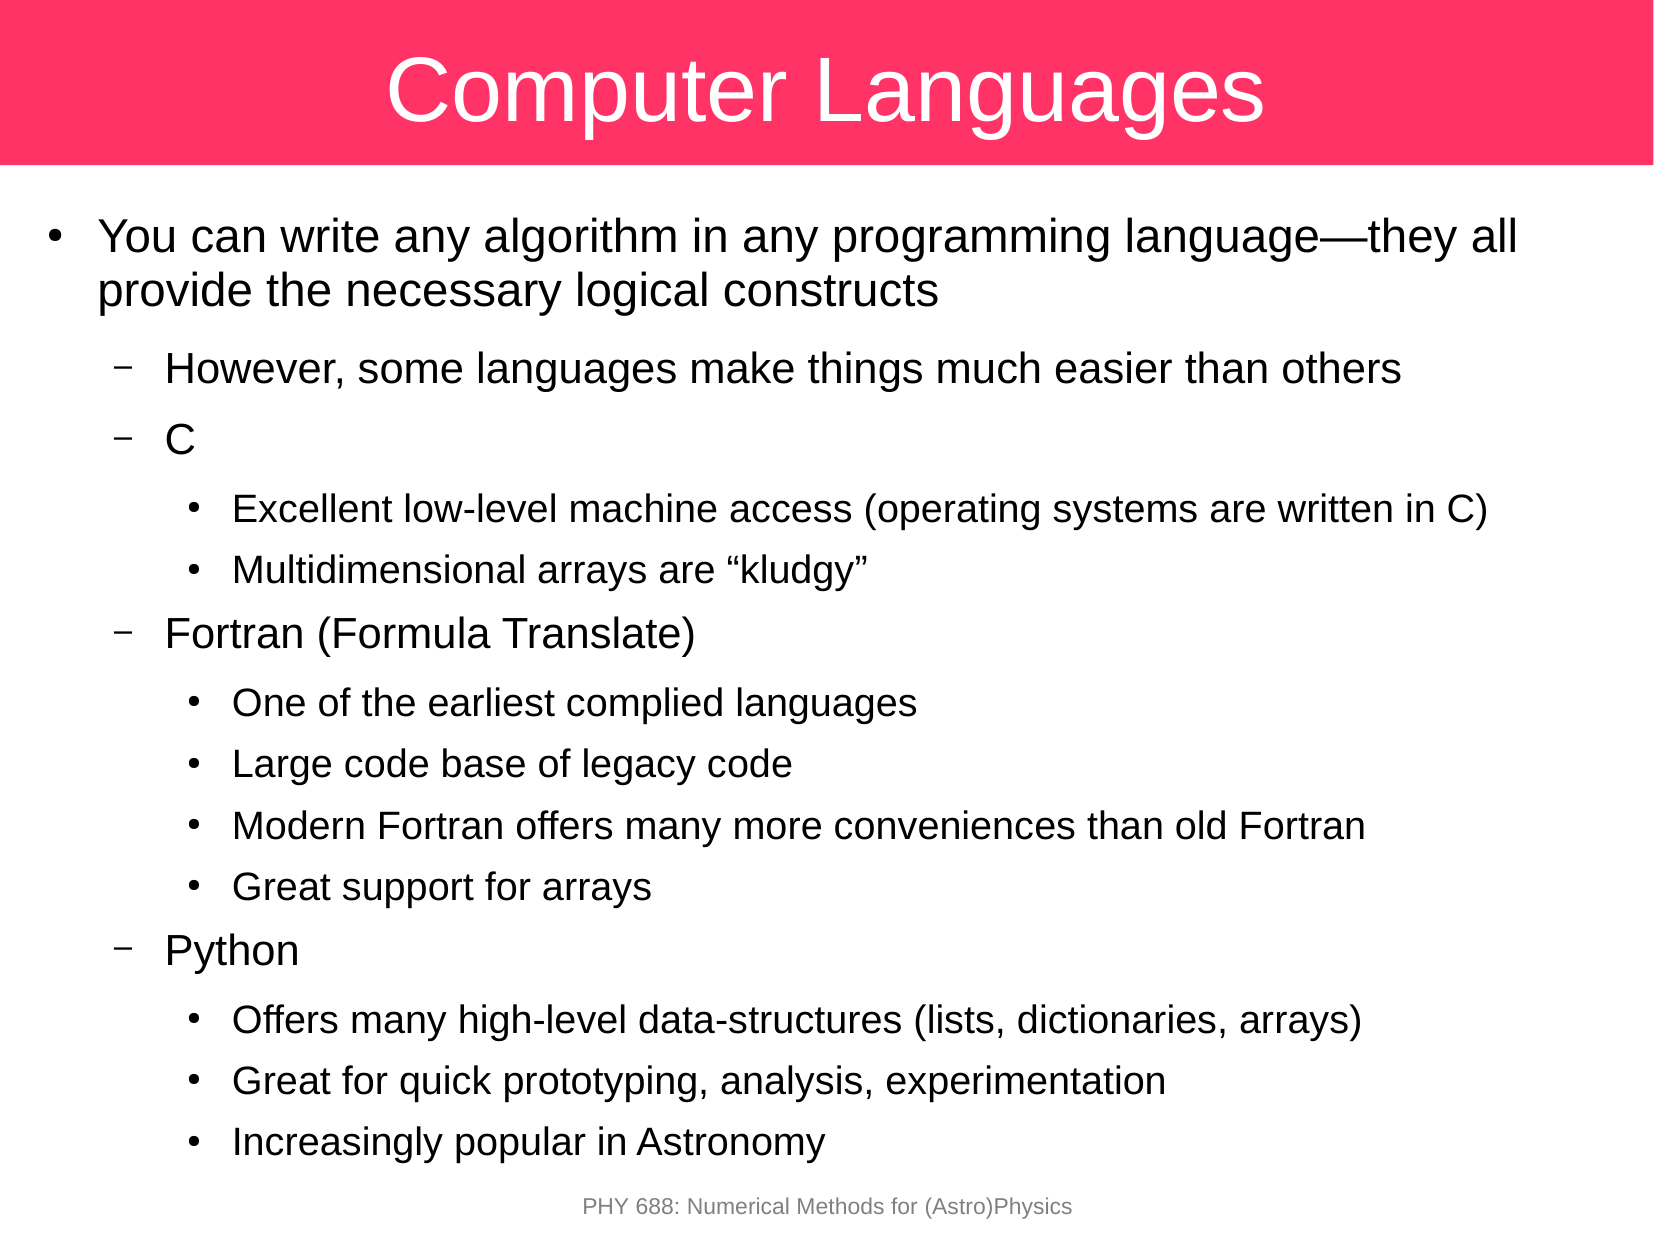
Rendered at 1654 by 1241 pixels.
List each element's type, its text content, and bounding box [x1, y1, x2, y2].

list You can write any algorithm in any programming language—they all provide the necessary logical constructs However, some languages make things much easier than others C Excellent low-level machine access (operating systems are written in C) Multidimensional arrays are “kludgy” Fortran (Formula Translate) One of the earliest complied languages Large code base of legacy code Modern Fortran offers many more conveniences than old Fortran Great support for arrays Python Offers many high-level data-structures (lists, dictionaries, arrays) Great for quick prototyping, analysis, experimentation Increasingly popular in Astronomy [30, 210, 1621, 1171]
title Computer Languages [82, 31, 1571, 148]
